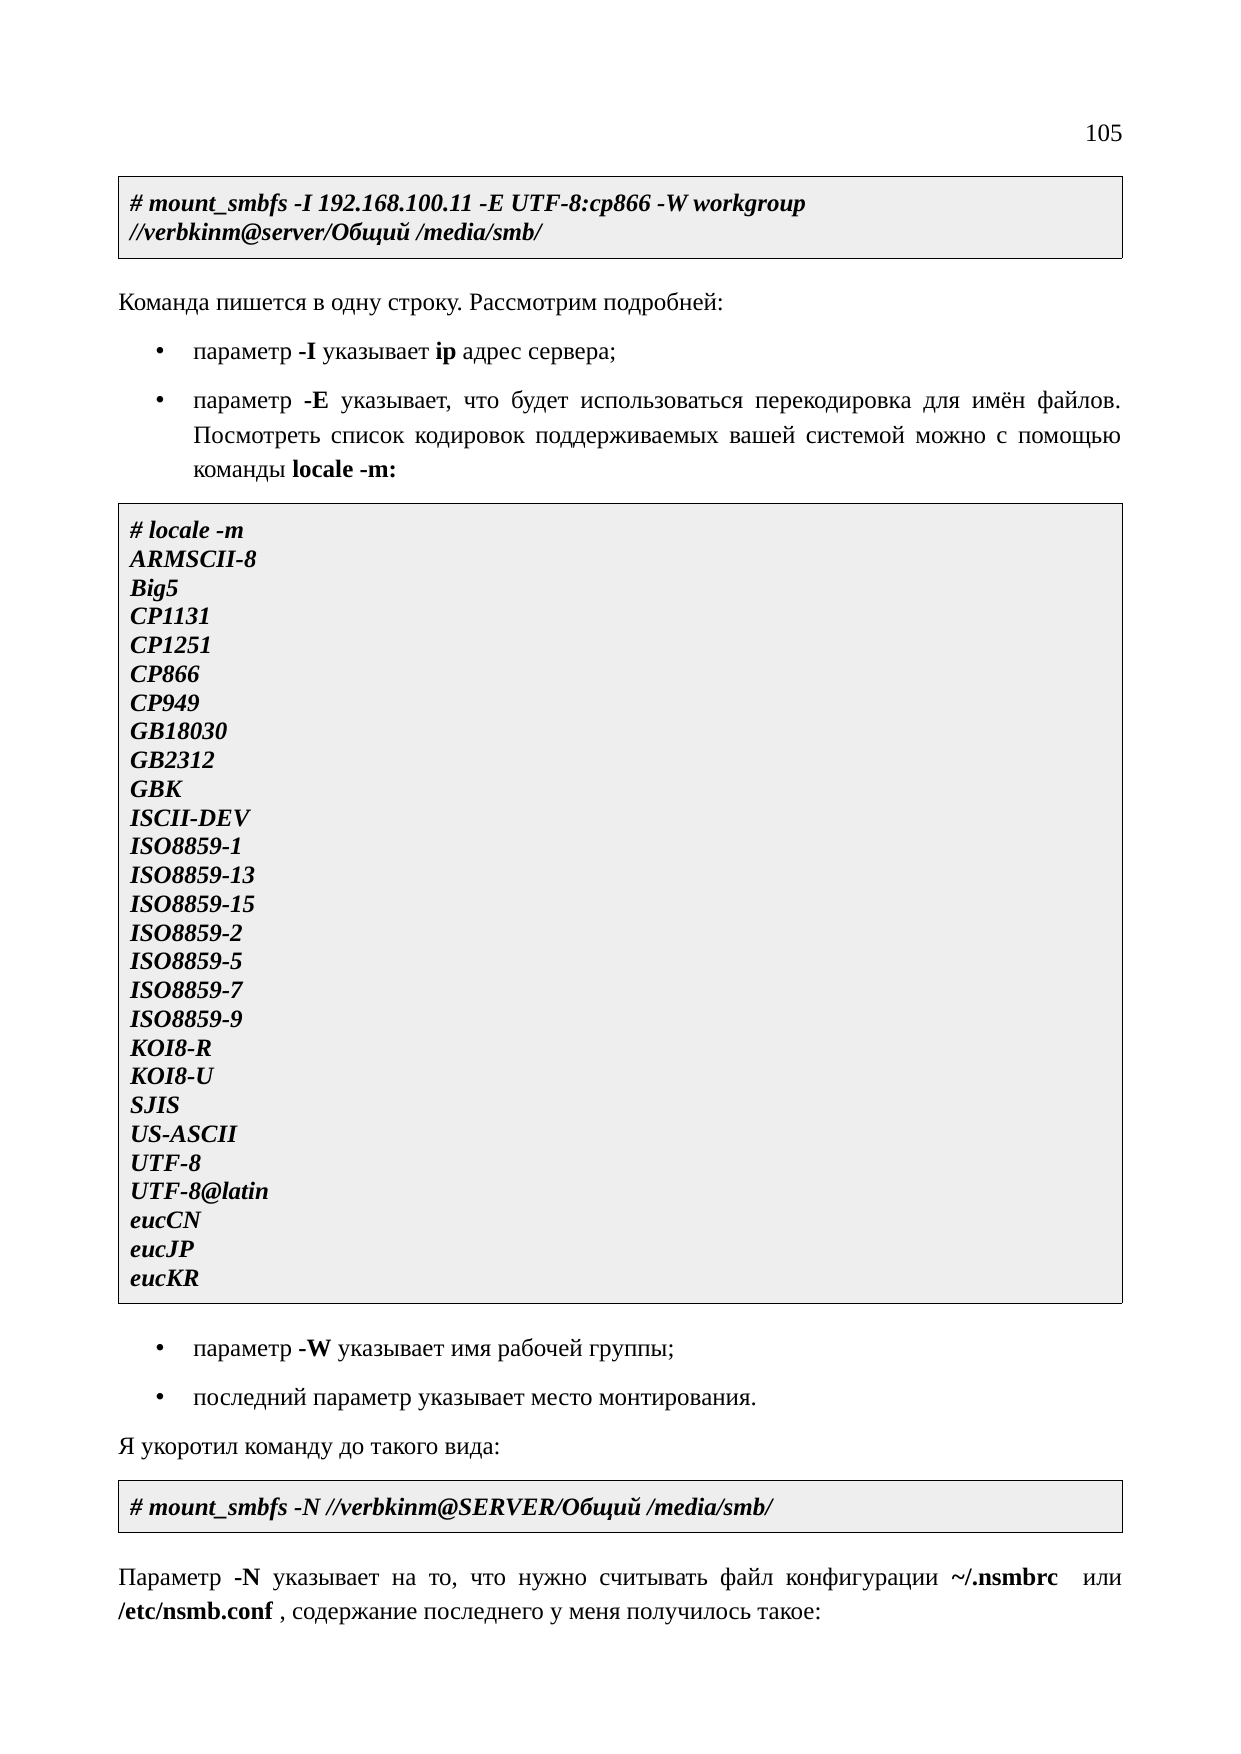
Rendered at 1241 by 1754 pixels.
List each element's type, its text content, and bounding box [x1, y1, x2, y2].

text Команда пишется в одну строку. Рассмотрим подробней: [118, 287, 1122, 316]
text US-ASCII [119, 1107, 1122, 1136]
text # mount_smbfs -I 192.168.100.11 -E UTF-8:cp866 -W workgroup //verbkinm@server/Общий /media/smb/ [119, 177, 1122, 258]
text ISO8859-2 [119, 906, 1122, 934]
text eucKR [119, 1251, 1122, 1303]
text KOI8-R [119, 1021, 1122, 1049]
text KOI8-U [119, 1049, 1122, 1078]
text ISO8859-13 [119, 848, 1122, 877]
text UTF-8@latin [119, 1164, 1122, 1193]
text ISO8859-15 [119, 877, 1122, 906]
text # locale -m [119, 504, 1122, 532]
text ISO8859-9 [119, 992, 1122, 1021]
list последний параметр указывает место монтирования. [156, 1382, 1122, 1411]
text ISO8859-7 [119, 963, 1122, 992]
text CP1251 [119, 618, 1122, 647]
list параметр -W указывает имя рабочей группы; [156, 1333, 1122, 1361]
text UTF-8 [119, 1136, 1122, 1164]
text eucCN [119, 1193, 1122, 1222]
text CP1131 [119, 589, 1122, 618]
text CP949 [119, 676, 1122, 704]
text eucJP [119, 1222, 1122, 1251]
text SJIS [119, 1078, 1122, 1107]
text Параметр -N указывает на то, что нужно считывать файл конфигурации ~/.nsmbrc или /etc/nsmb.conf , содержание последнего у меня получилось такое: [118, 1562, 1122, 1625]
text Big5 [119, 561, 1122, 589]
text GB2312 [119, 733, 1122, 762]
text ISO8859-5 [119, 934, 1122, 963]
text GBK [119, 762, 1122, 791]
text ISCII-DEV [119, 791, 1122, 819]
text ARMSCII-8 [119, 532, 1122, 561]
text # mount_smbfs -N //verbkinm@SERVER/Общий /media/smb/ [119, 1481, 1122, 1532]
text CP866 [119, 647, 1122, 676]
text Я укоротил команду до такого вида: [118, 1431, 1122, 1459]
list параметр -E указывает, что будет использоваться перекодировка для имён файлов. Посмотреть список кодировок поддерживаемых вашей системой можно с помощью команды locale -m: [156, 385, 1122, 483]
list параметр -I указывает ip адрес сервера; [156, 336, 1122, 365]
text GB18030 [119, 704, 1122, 733]
text ISO8859-1 [119, 819, 1122, 848]
